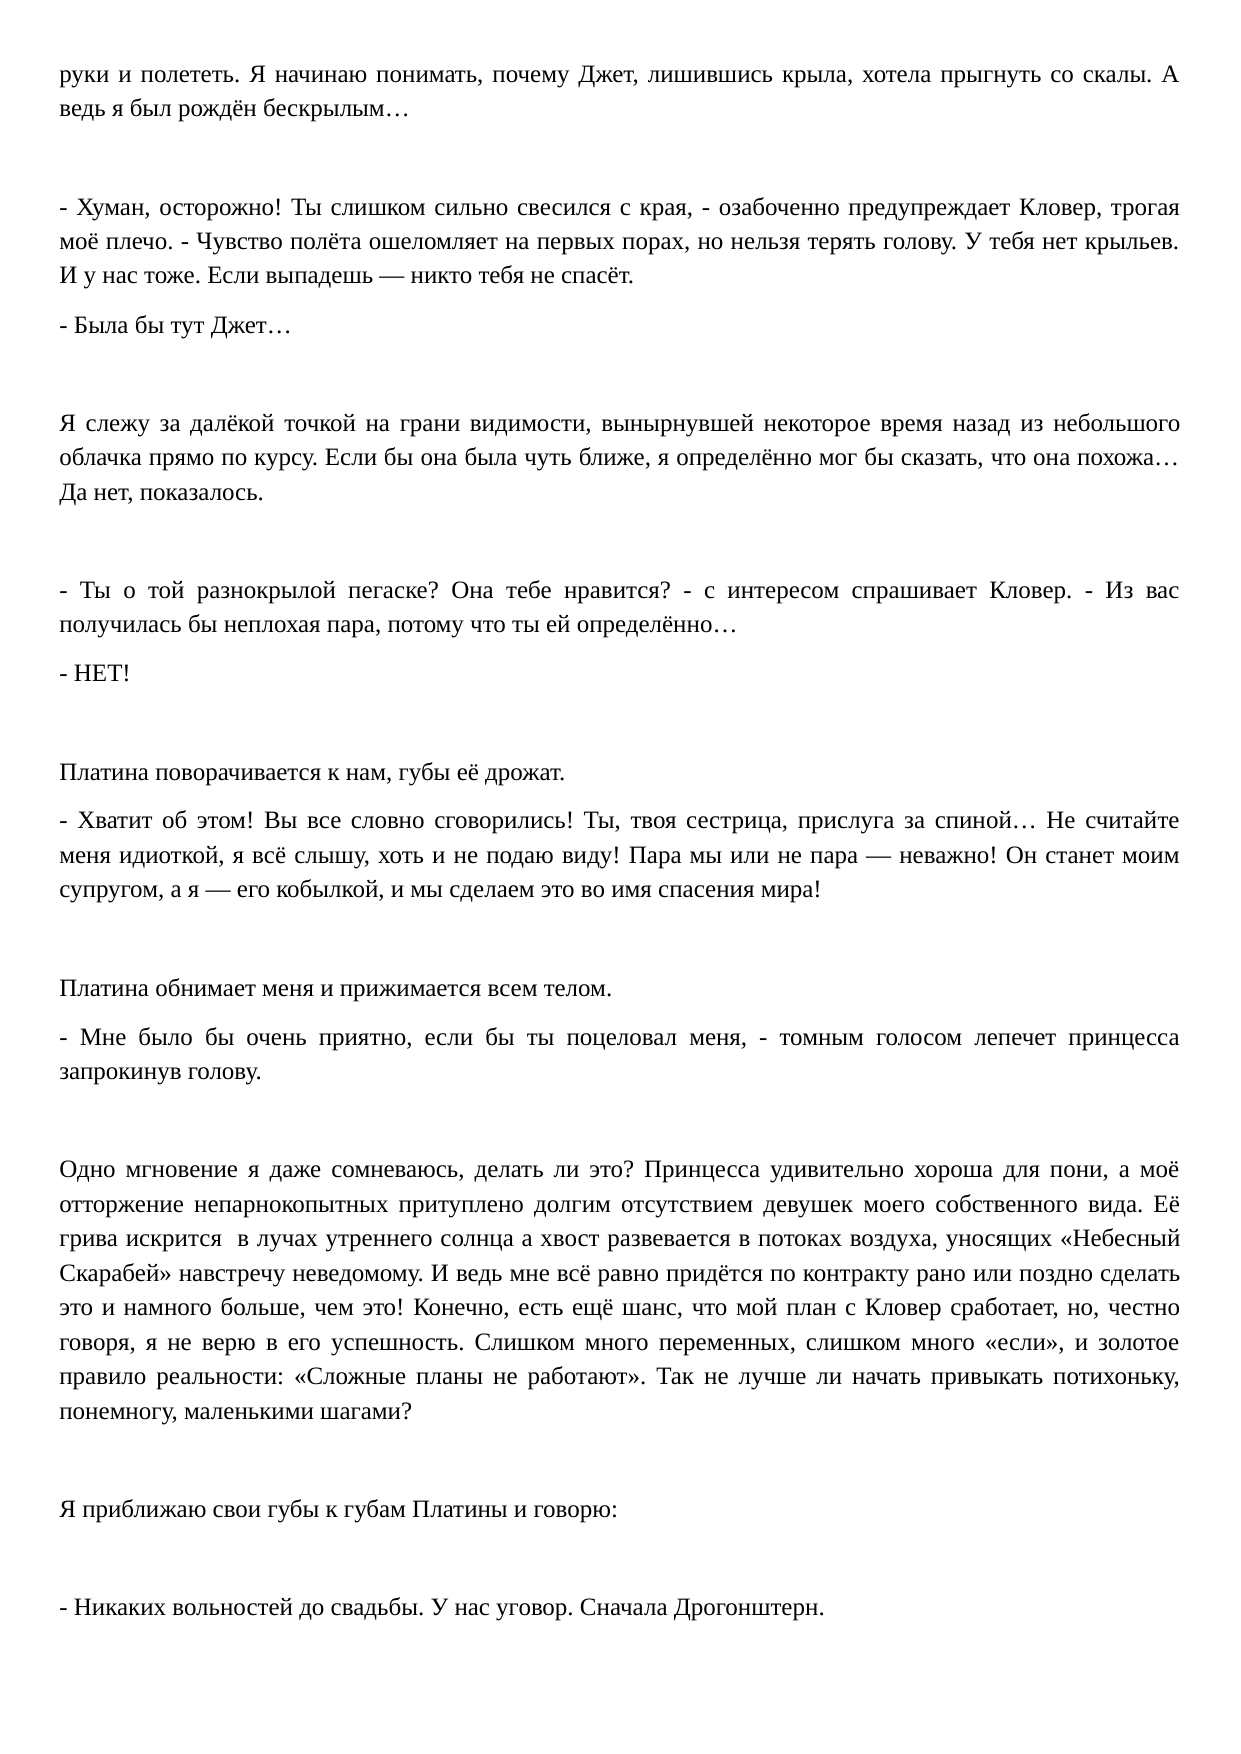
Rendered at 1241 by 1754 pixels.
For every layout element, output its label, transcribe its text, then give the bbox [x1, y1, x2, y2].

text - Ты о той разнокрылой пегаске? Она тебе нравится? - с интересом спрашивает Кловер. - Из вас получилась бы неплохая пара, потому что ты ей определённо… [59, 575, 1181, 638]
text Платина поворачивается к нам, губы её дрожат. [59, 757, 1181, 785]
text - Хватит об этом! Вы все словно сговорились! Ты, твоя сестрица, прислуга за спиной… Не считайте меня идиоткой, я всё слышу, хоть и не подаю виду! Пара мы или не пара — неважно! Он станет моим супругом, а я — его кобылкой, и мы сделаем это во имя спасения мира! [59, 806, 1181, 903]
text - Хуман, осторожно! Ты слишком сильно свесился с края, - озабоченно предупреждает Кловер, трогая моё плечо. - Чувство полёта ошеломляет на первых порах, но нельзя терять голову. У тебя нет крыльев. И у нас тоже. Если выпадешь — никто тебя не спасёт. [59, 192, 1181, 289]
text Я приближаю свои губы к губам Платины и говорю: [59, 1494, 1181, 1523]
text Одно мгновение я даже сомневаюсь, делать ли это? Принцесса удивительно хороша для пони, а моё отторжение непарнокопытных притуплено долгим отсутствием девушек моего собственного вида. Её грива искрится в лучах утреннего солнца а хвост развевается в потоках воздуха, уносящих «Небесный Скарабей» навстречу неведомому. И ведь мне всё равно придётся по контракту рано или поздно сделать это и намного больше, чем это! Конечно, есть ещё шанс, что мой план с Кловер сработает, но, честно говоря, я не верю в его успешность. Слишком много переменных, слишком много «если», и золотое правило реальности: «Сложные планы не работают». Так не лучше ли начать привыкать потихоньку, понемногу, маленькими шагами? [59, 1154, 1181, 1424]
text - Никаких вольностей до свадьбы. У нас уговор. Сначала Дрогонштерн. [59, 1592, 1181, 1621]
text Платина обнимает меня и прижимается всем телом. [59, 973, 1181, 1001]
text - НЕТ! [59, 658, 1181, 687]
text Я слежу за далёкой точкой на грани видимости, вынырнувшей некоторое время назад из небольшого облачка прямо по курсу. Если бы она была чуть ближе, я определённо мог бы сказать, что она похожа… Да нет, показалось. [59, 408, 1181, 506]
text руки и полететь. Я начинаю понимать, почему Джет, лишившись крыла, хотела прыгнуть со скалы. А ведь я был рождён бескрылым… [59, 59, 1181, 122]
text - Была бы тут Джет… [59, 310, 1181, 338]
text - Мне было бы очень приятно, если бы ты поцеловал меня, - томным голосом лепечет принцесса запрокинув голову. [59, 1022, 1181, 1085]
